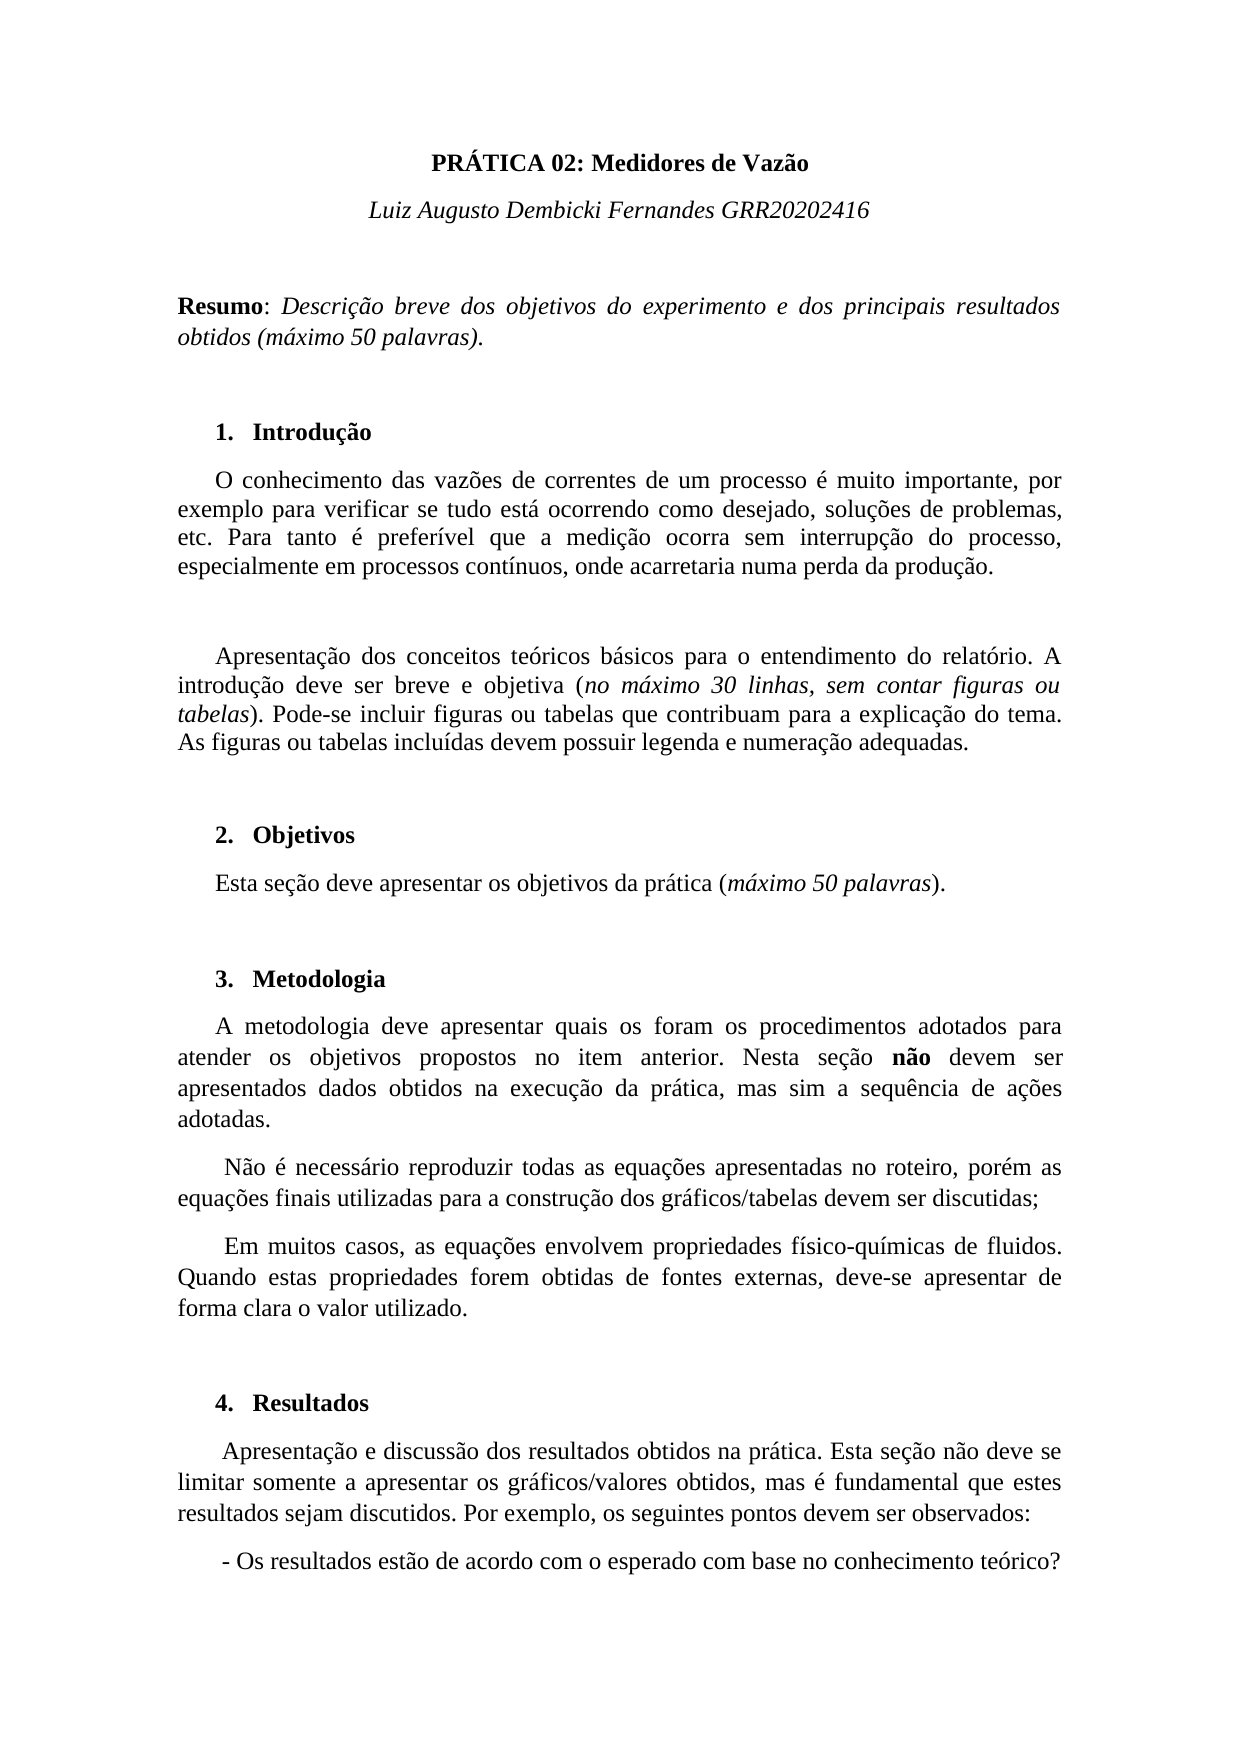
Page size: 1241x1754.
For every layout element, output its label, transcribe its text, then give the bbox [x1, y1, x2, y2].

text - Os resultados estão de acordo com o esperado com base no conhecimento teórico? [177, 1546, 1063, 1575]
text Esta seção deve apresentar os objetivos da prática (máximo 50 palavras). [177, 868, 1063, 897]
text Em muitos casos, as equações envolvem propriedades físico-químicas de fluidos. Quando estas propriedades forem obtidas de fontes externas, deve-se apresentar de forma clara o valor utilizado. [177, 1231, 1063, 1322]
text PRÁTICA 02: Medidores de Vazão [177, 148, 1063, 176]
text Resumo: Descrição breve dos objetivos do experimento e dos principais resultados obtidos (máximo 50 palavras). [177, 291, 1063, 351]
list Introdução [215, 417, 1063, 446]
text O conhecimento das vazões de correntes de um processo é muito importante, por exemplo para verificar se tudo está ocorrendo como desejado, soluções de problemas, etc. Para tanto é preferível que a medição ocorra sem interrupção do processo, especialmente em processos contínuos, onde acarretaria numa perda da produção. [177, 465, 1063, 580]
text Apresentação dos conceitos teóricos básicos para o entendimento do relatório. A introdução deve ser breve e objetiva (no máximo 30 linhas, sem contar figuras ou tabelas). Pode-se incluir figuras ou tabelas que contribuam para a explicação do tema. As figuras ou tabelas incluídas devem possuir legenda e numeração adequadas. [177, 641, 1063, 756]
text Não é necessário reproduzir todas as equações apresentadas no roteiro, porém as equações finais utilizadas para a construção dos gráficos/tabelas devem ser discutidas; [177, 1152, 1063, 1212]
list Objetivos [215, 821, 1063, 849]
text Luiz Augusto Dembicki Fernandes GRR20202416 [177, 195, 1063, 224]
text Apresentação e discussão dos resultados obtidos na prática. Esta seção não deve se limitar somente a apresentar os gráficos/valores obtidos, mas é fundamental que estes resultados sejam discutidos. Por exemplo, os seguintes pontos devem ser observados: [177, 1436, 1063, 1527]
list Resultados [215, 1388, 1063, 1417]
text A metodologia deve apresentar quais os foram os procedimentos adotados para atender os objetivos propostos no item anterior. Nesta seção não devem ser apresentados dados obtidos na execução da prática, mas sim a sequência de ações adotadas. [177, 1011, 1063, 1133]
list Metodologia [215, 964, 1063, 992]
